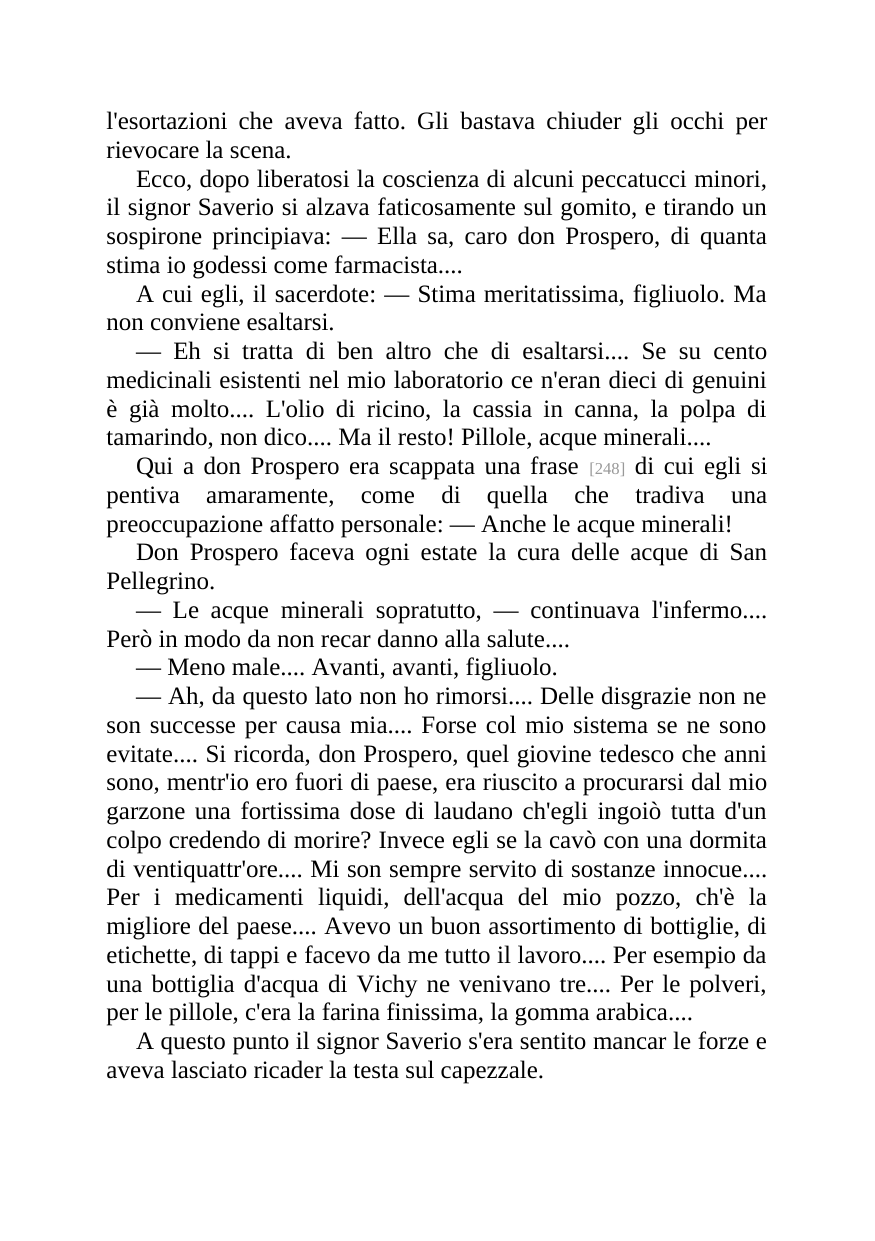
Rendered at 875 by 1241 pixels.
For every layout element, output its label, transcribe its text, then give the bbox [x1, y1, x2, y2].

text A cui egli, il sacerdote: — Stima meritatissima, figliuolo. Ma non conviene esaltarsi. [106, 279, 768, 336]
text Ecco, dopo liberatosi la coscienza di alcuni peccatucci minori, il signor Saverio si alzava faticosamente sul gomito, e tirando un sospirone principiava: — Ella sa, caro don Prospero, di quanta stima io godessi come farmacista.... [106, 164, 768, 279]
text — Eh si tratta di ben altro che di esaltarsi.... Se su cento medicinali esistenti nel mio laboratorio ce n'eran dieci di genuini è già molto.... L'olio di ricino, la cassia in canna, la polpa di tamarindo, non dico.... Ma il resto! Pillole, acque minerali.... [106, 336, 768, 451]
text Don Prospero faceva ogni estate la cura delle acque di San Pellegrino. [106, 537, 768, 595]
text — Le acque minerali sopratutto, — continuava l'infermo.... Però in modo da non recar danno alla salute.... [106, 595, 768, 652]
text — Ah, da questo lato non ho rimorsi.... Delle disgrazie non ne son successe per causa mia.... Forse col mio sistema se ne sono evitate.... Si ricorda, don Prospero, quel giovine tedesco che anni sono, mentr'io ero fuori di paese, era riuscito a procurarsi dal mio garzone una fortissima dose di laudano ch'egli ingoiò tutta d'un colpo credendo di morire? Invece egli se la cavò con una dormita di ventiquattr'ore.... Mi son sempre servito di sostanze innocue.... Per i medicamenti liquidi, dell'acqua del mio pozzo, ch'è la migliore del paese.... Avevo un buon assortimento di bottiglie, di etichette, di tappi e facevo da me tutto il lavoro.... Per esempio da una bottiglia d'acqua di Vichy ne venivano tre.... Per le polveri, per le pillole, c'era la farina finissima, la gomma arabica.... [106, 681, 768, 1026]
text — Meno male.... Avanti, avanti, figliuolo. [106, 652, 768, 681]
text Qui a don Prospero era scappata una frase [248] di cui egli si pentiva amaramente, come di quella che tradiva una preoccupazione affatto personale: — Anche le acque minerali! [106, 451, 768, 537]
text l'esortazioni che aveva fatto. Gli bastava chiuder gli occhi per rievocare la scena. [106, 106, 768, 164]
text A questo punto il signor Saverio s'era sentito mancar le forze e aveva lasciato ricader la testa sul capezzale. [106, 1026, 768, 1084]
